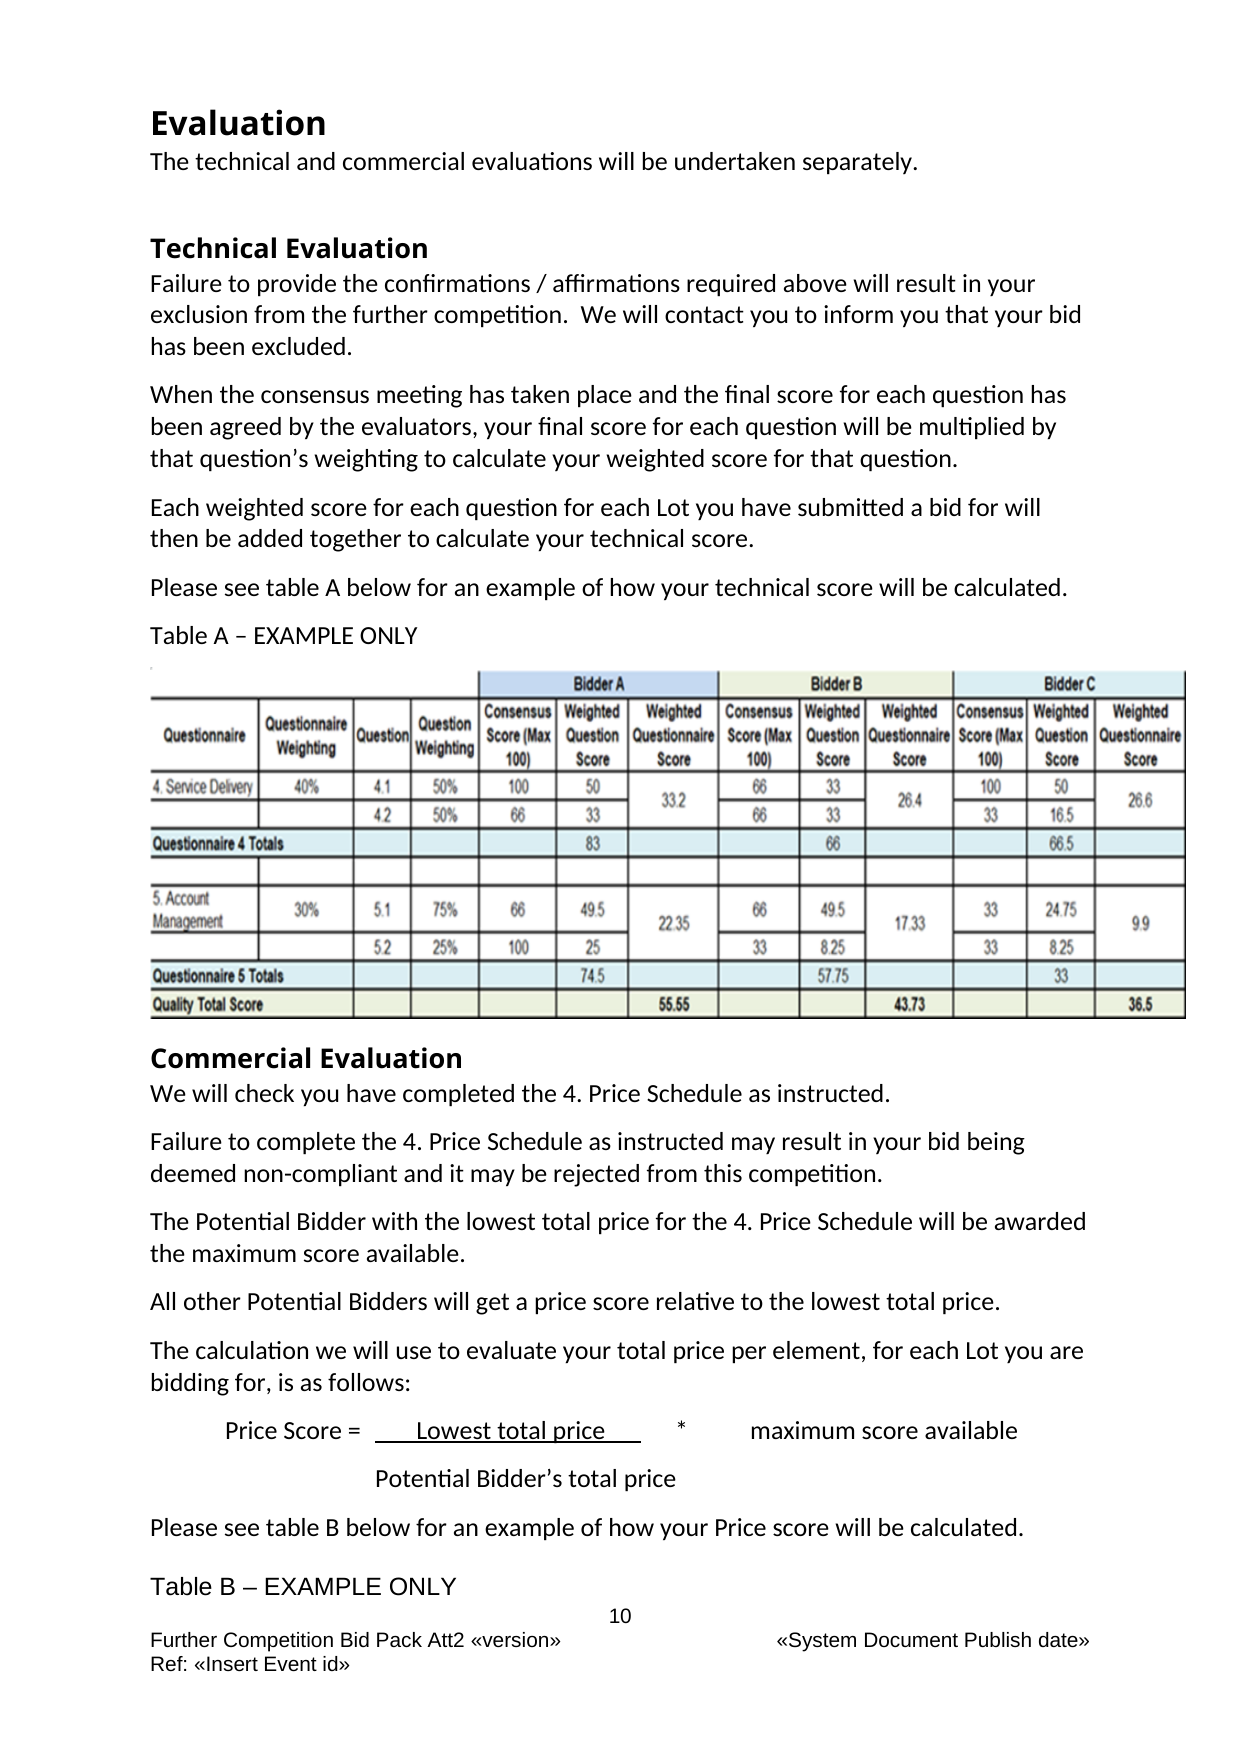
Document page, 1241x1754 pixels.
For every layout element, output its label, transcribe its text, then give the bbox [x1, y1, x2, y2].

text Table A – EXAMPLE ONLY [150, 619, 1090, 651]
text The Potential Bidder with the lowest total price for the 4. Price Schedule will be awarded the maximum score available. [150, 1205, 1090, 1269]
text Table B – EXAMPLE ONLY [150, 1572, 1084, 1601]
text Please see table B below for an example of how your Price score will be calculated. [150, 1511, 1090, 1543]
text All other Potential Bidders will get a price score relative to the lowest total price. [150, 1286, 1090, 1317]
text The technical and commercial evaluations will be undertaken separately. [150, 145, 1090, 209]
subtitle Evaluation [150, 100, 1090, 145]
text When the consensus meeting has taken place and the final score for each question has been agreed by the evaluators, your final score for each question will be multiplied by that question’s weighting to calculate your weighted score for that question. [150, 379, 1090, 474]
text The calculation we will use to evaluate your total price per element, for each Lot you are bidding for, is as follows: [150, 1334, 1090, 1397]
text Failure to complete the 4. Price Schedule as instructed may result in your bid being deemed non-compliant and it may be rejected from this competition. [150, 1125, 1090, 1189]
text Please see table A below for an example of how your technical score will be calculated. [150, 571, 1090, 603]
text Failure to provide the confirmations / affirmations required above will result in your exclusion from the further competition. We will contact you to inform you that your bid has been excluded. [150, 267, 1090, 362]
picture [150, 667, 1186, 1019]
text Each weighted score for each question for each Lot you have submitted a bid for will then be added together to calculate your technical score. [150, 491, 1090, 554]
text Price Score = Lowest total price * maximum score available [225, 1414, 1090, 1446]
subtitle Commercial Evaluation [150, 1040, 1090, 1077]
text Potential Bidder’s total price [375, 1463, 1090, 1494]
text We will check you have completed the 4. Price Schedule as instructed. [150, 1077, 1090, 1108]
subtitle Technical Evaluation [150, 230, 1090, 267]
